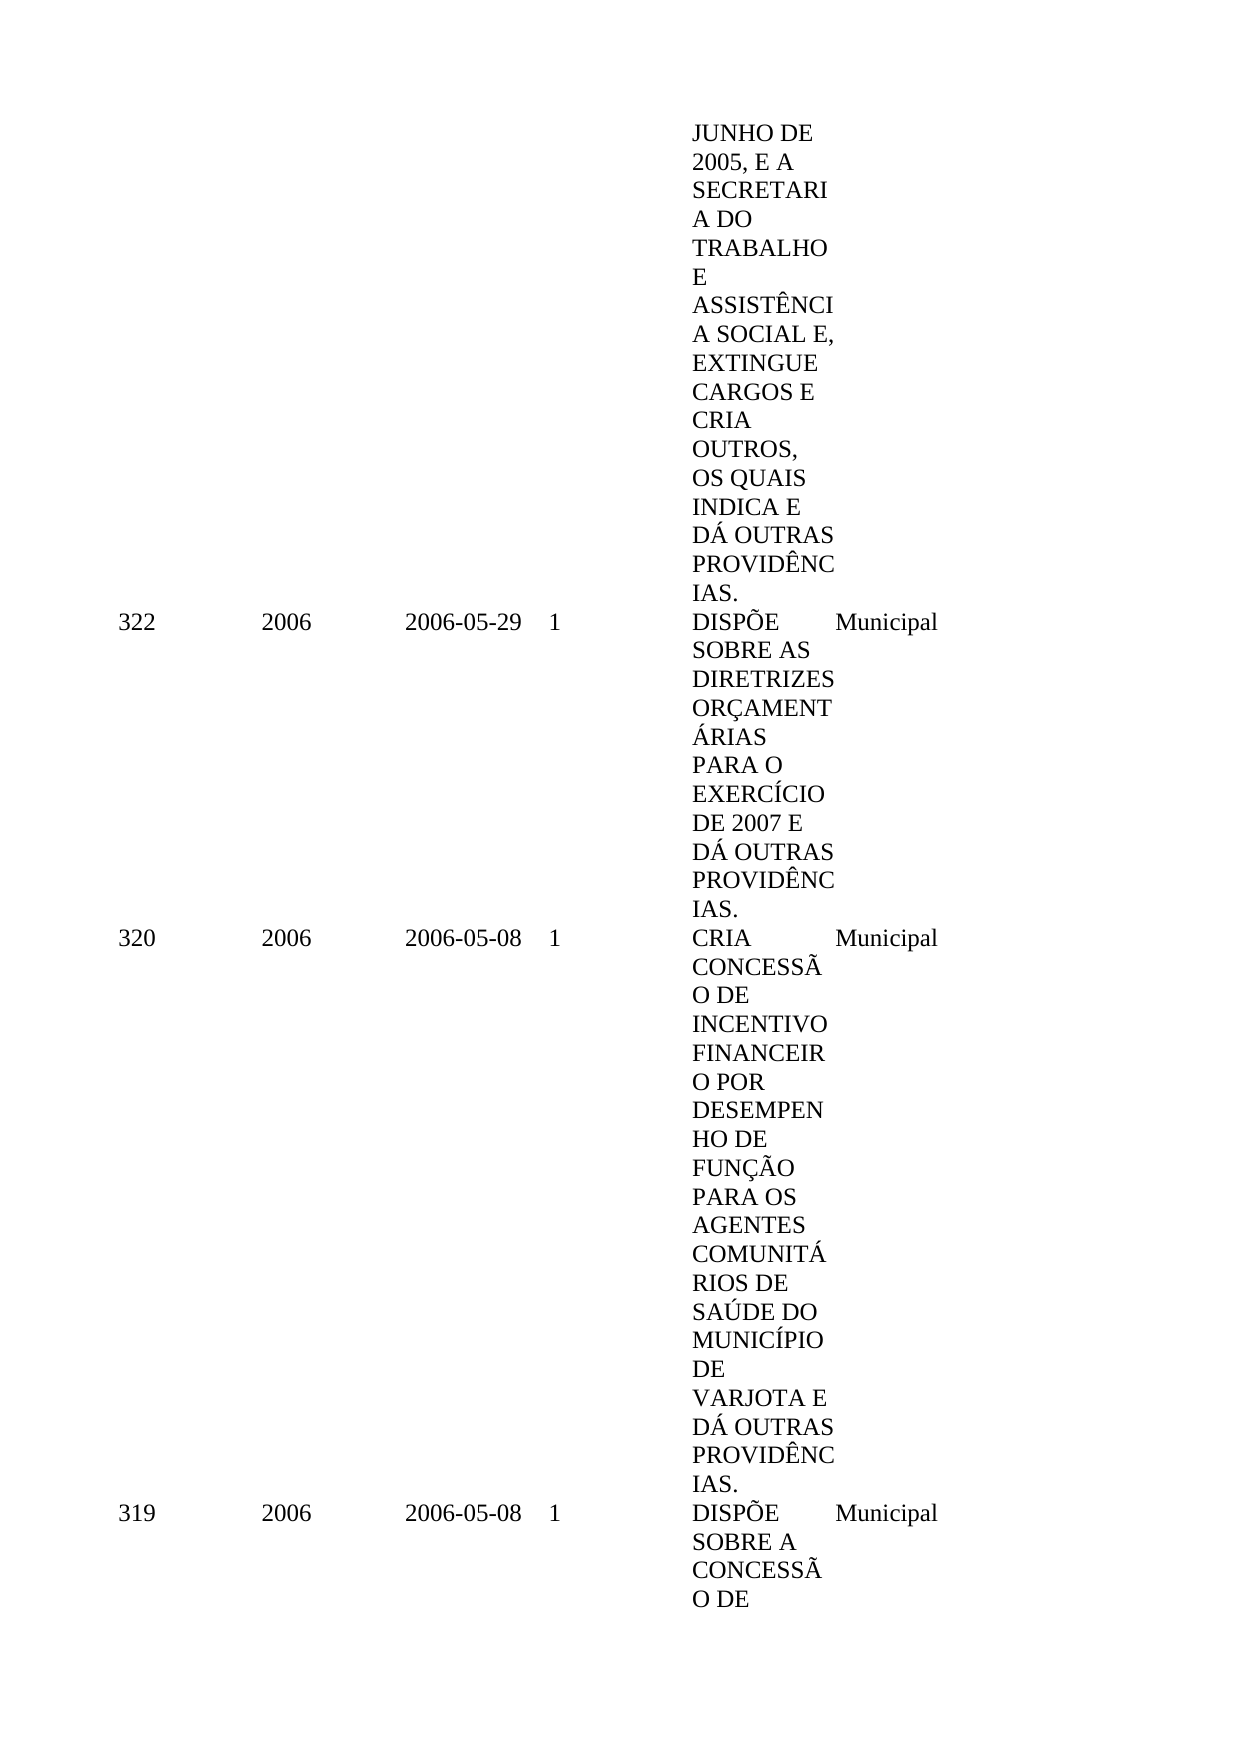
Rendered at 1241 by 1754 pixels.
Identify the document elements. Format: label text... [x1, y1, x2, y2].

table_cell [548, 118, 692, 607]
table_cell 320 [118, 923, 261, 1498]
table_cell 2006 [261, 923, 405, 1498]
table_cell Municipal [835, 607, 979, 923]
table_cell [979, 1498, 1122, 1613]
table_cell [405, 118, 548, 607]
table_cell 2006-05-29 [405, 607, 548, 923]
table_cell 2006 [261, 607, 405, 923]
table_cell 1 [548, 923, 692, 1498]
table_cell JUNHO DE 2005, E A SECRETARIA DO TRABALHO E ASSISTÊNCIA SOCIAL E, EXTINGUE CARGOS E CRIA OUTROS, OS QUAIS INDICA E DÁ OUTRAS PROVIDÊNCIAS. [692, 118, 835, 607]
table_cell DISPÕE SOBRE AS DIRETRIZES ORÇAMENTÁRIAS PARA O EXERCÍCIO DE 2007 E DÁ OUTRAS PROVIDÊNCIAS. [692, 607, 835, 923]
table_cell CRIA CONCESSÃO DE INCENTIVO FINANCEIRO POR DESEMPENHO DE FUNÇÃO PARA OS AGENTES COMUNITÁRIOS DE SAÚDE DO MUNICÍPIO DE VARJOTA E DÁ OUTRAS PROVIDÊNCIAS. [692, 923, 835, 1498]
table_cell [979, 923, 1122, 1498]
table_cell 319 [118, 1498, 261, 1613]
table_cell [261, 118, 405, 607]
table_cell Municipal [835, 923, 979, 1498]
table_cell 1 [548, 1498, 692, 1613]
table_cell 322 [118, 607, 261, 923]
table_cell [979, 118, 1122, 607]
table_cell [835, 118, 979, 607]
table_cell Municipal [835, 1498, 979, 1613]
table_cell 2006 [261, 1498, 405, 1613]
table_cell [118, 118, 261, 607]
table_cell 1 [548, 607, 692, 923]
table_cell 2006-05-08 [405, 1498, 548, 1613]
table_cell 2006-05-08 [405, 923, 548, 1498]
table_cell [979, 607, 1122, 923]
table_cell DISPÕE SOBRE A CONCESSÃO DE [692, 1498, 835, 1613]
